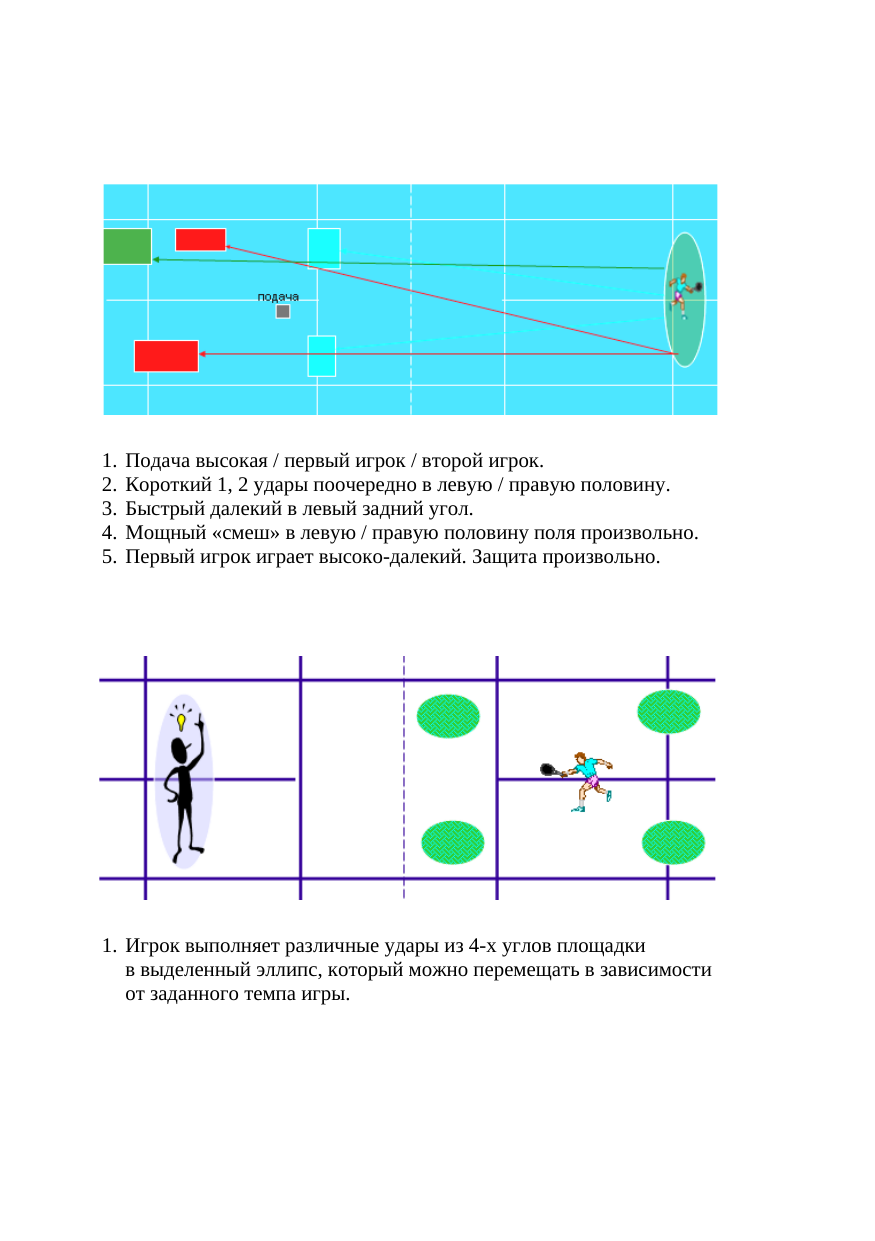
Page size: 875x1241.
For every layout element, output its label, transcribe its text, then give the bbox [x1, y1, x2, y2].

text 1. Подача высокая / первый игрок / второй игрок. [102, 448, 738, 472]
picture [99, 656, 716, 900]
text 2. Короткий 1, 2 удары поочередно в левую / правую половину. [102, 472, 738, 496]
text 1. Игрок выполняет различные удары из 4-х углов площадки в выделенный эллипс, который можно перемещать в зависимости от заданного темпа игры. [102, 933, 738, 1005]
text 5. Первый игрок играет высоко-далекий. Защита произвольно. [102, 544, 738, 568]
text 3. Быстрый далекий в левый задний угол. [102, 496, 738, 520]
text 4. Мощный «смеш» в левую / правую половину поля произвольно. [102, 520, 738, 544]
